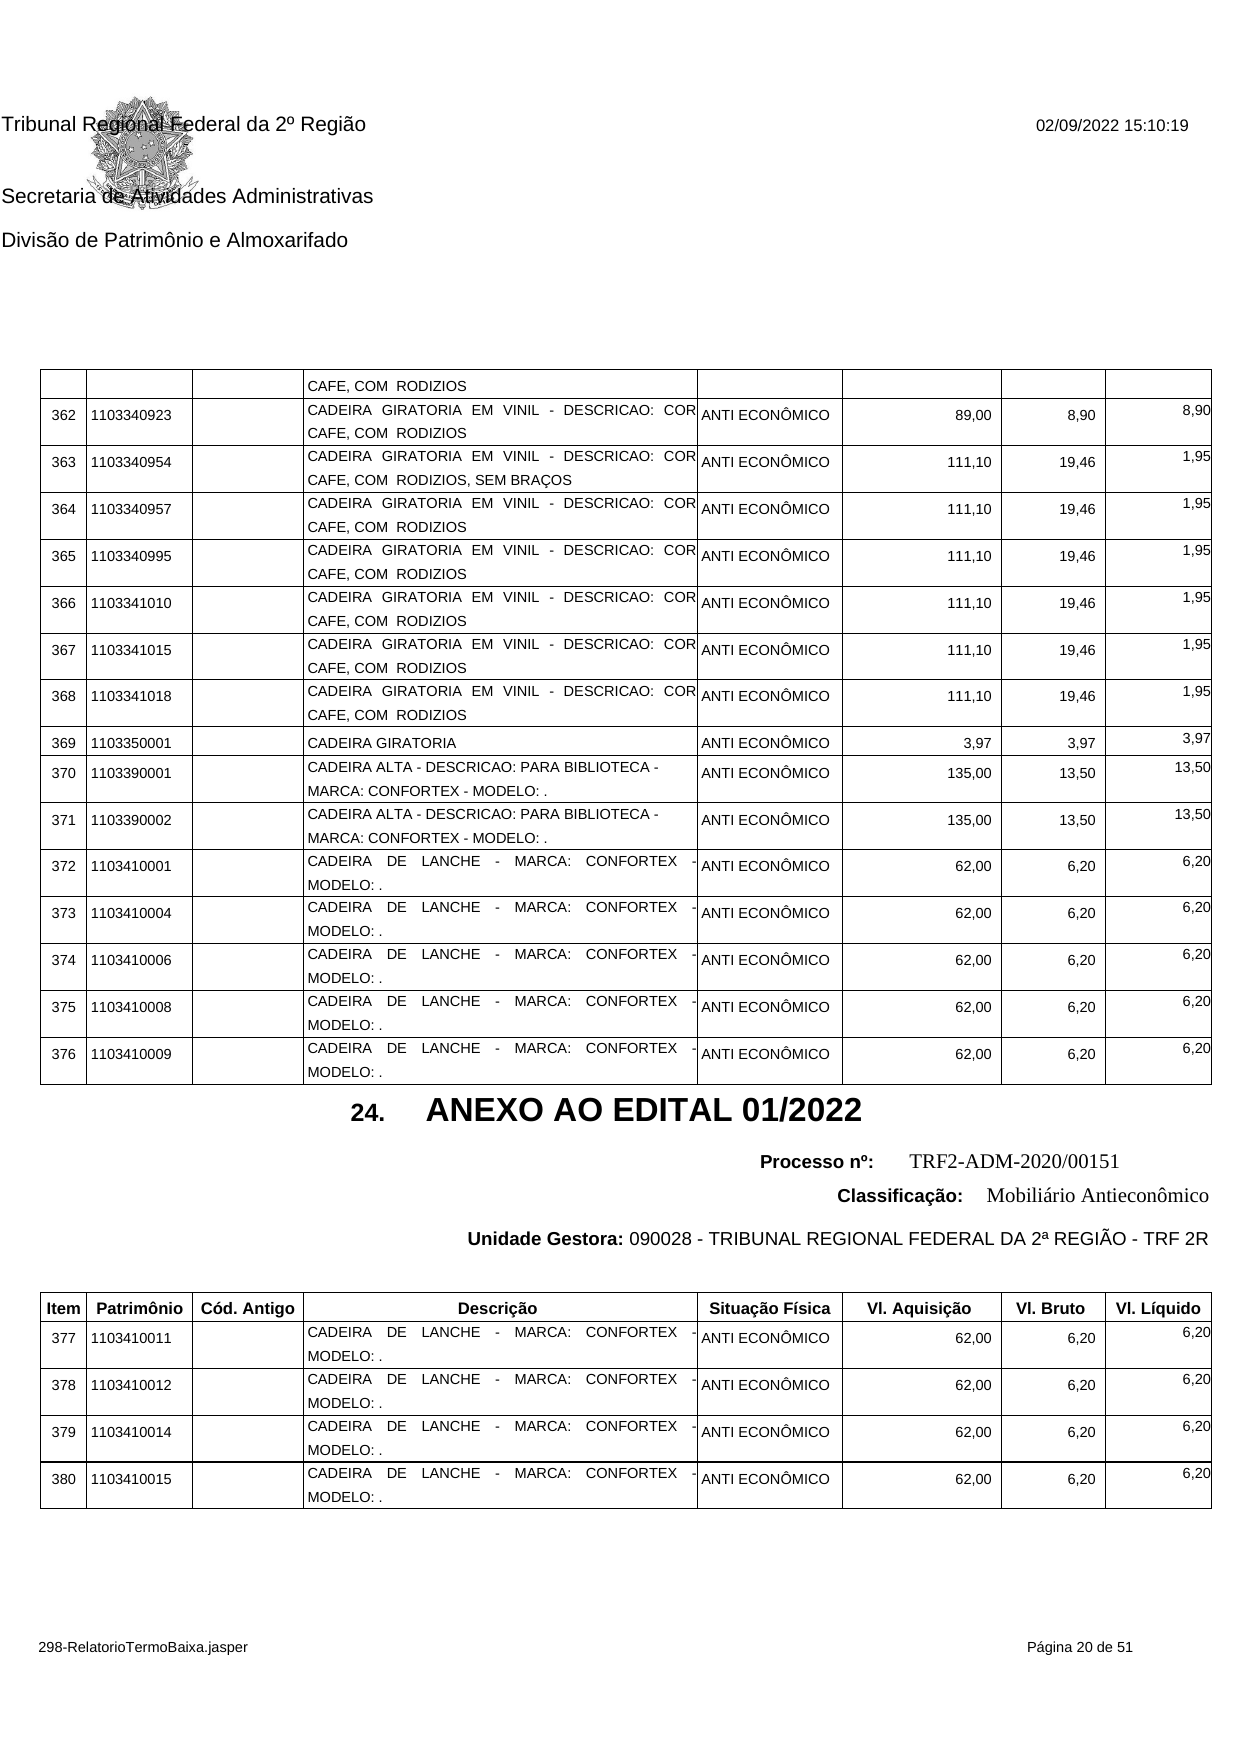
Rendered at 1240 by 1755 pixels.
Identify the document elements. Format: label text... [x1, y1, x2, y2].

table_cell 376 [41, 1038, 86, 1083]
table_cell [193, 370, 303, 398]
table_cell [193, 540, 303, 586]
table_cell 1,95 [1106, 493, 1211, 539]
table_cell 1103341018 [87, 680, 192, 726]
table_cell 13,50 [1106, 803, 1211, 849]
table_cell 6,20 [1002, 1369, 1105, 1414]
table_cell 362 [41, 399, 86, 445]
table_cell 6,20 [1002, 1416, 1105, 1461]
table_cell ANTI ECONÔMICO [698, 1322, 842, 1368]
table_cell 13,50 [1002, 756, 1105, 802]
table_cell 19,46 [1002, 680, 1105, 726]
table_header Descrição [304, 1293, 697, 1321]
table_cell CADEIRA DE LANCHE - MARCA: CONFORTEX - MODELO: . [304, 1369, 697, 1414]
table_cell 19,46 [1002, 446, 1105, 492]
table_cell 1103340957 [87, 493, 192, 539]
table_cell 3,97 [1106, 727, 1211, 755]
table_cell 1103390002 [87, 803, 192, 849]
table_cell 367 [41, 634, 86, 679]
table_cell 1,95 [1106, 540, 1211, 586]
table_header Vl. Aquisição [843, 1293, 1001, 1321]
table_cell 6,20 [1002, 1038, 1105, 1083]
table_cell CADEIRA DE LANCHE - MARCA: CONFORTEX - MODELO: . [304, 1463, 697, 1508]
table_cell 62,00 [843, 991, 1001, 1037]
table_cell [193, 1416, 303, 1461]
table_cell CADEIRA ALTA - DESCRICAO: PARA BIBLIOTECA - MARCA: CONFORTEX - MODELO: . [304, 803, 697, 849]
table_header Vl. Líquido [1106, 1293, 1211, 1321]
table_cell ANTI ECONÔMICO [698, 1369, 842, 1414]
table_cell 378 [41, 1369, 86, 1414]
table_cell 62,00 [843, 1369, 1001, 1414]
table_cell [1106, 370, 1211, 398]
table_cell ANTI ECONÔMICO [698, 897, 842, 943]
text Classificação: Mobiliário Antieconômico [0, 1185, 1214, 1207]
table_header Item [41, 1293, 86, 1321]
table_cell 1,95 [1106, 446, 1211, 492]
table_cell 1,95 [1106, 587, 1211, 632]
table_cell 6,20 [1002, 897, 1105, 943]
table_cell 8,90 [1002, 399, 1105, 445]
table_cell 1103410009 [87, 1038, 192, 1083]
table_cell 19,46 [1002, 634, 1105, 679]
table_cell 1103340995 [87, 540, 192, 586]
table_cell [193, 991, 303, 1037]
table_cell 1103340923 [87, 399, 192, 445]
table_cell 1103410004 [87, 897, 192, 943]
table_cell 1,95 [1106, 680, 1211, 726]
table_cell CADEIRA GIRATORIA EM VINIL - DESCRICAO: COR CAFE, COM RODIZIOS [304, 399, 697, 445]
table_cell ANTI ECONÔMICO [698, 756, 842, 802]
table_cell [87, 370, 192, 398]
table_cell 62,00 [843, 944, 1001, 990]
table_cell 6,20 [1106, 1463, 1211, 1508]
table_cell ANTI ECONÔMICO [698, 446, 842, 492]
table_cell [193, 897, 303, 943]
table_cell CADEIRA DE LANCHE - MARCA: CONFORTEX - MODELO: . [304, 1038, 697, 1083]
table_cell 1103410006 [87, 944, 192, 990]
table_cell CADEIRA GIRATORIA EM VINIL - DESCRICAO: COR CAFE, COM RODIZIOS [304, 587, 697, 632]
table_cell 135,00 [843, 803, 1001, 849]
table_cell 375 [41, 991, 86, 1037]
table_cell CADEIRA GIRATORIA EM VINIL - DESCRICAO: COR CAFE, COM RODIZIOS [304, 680, 697, 726]
table_cell CADEIRA DE LANCHE - MARCA: CONFORTEX - MODELO: . [304, 1322, 697, 1368]
table_cell CADEIRA GIRATORIA EM VINIL - DESCRICAO: COR CAFE, COM RODIZIOS [304, 540, 697, 586]
table_cell 374 [41, 944, 86, 990]
table_cell 62,00 [843, 1322, 1001, 1368]
table_cell ANTI ECONÔMICO [698, 850, 842, 896]
table_cell 13,50 [1002, 803, 1105, 849]
table_cell 13,50 [1106, 756, 1211, 802]
table_cell 377 [41, 1322, 86, 1368]
table_cell 3,97 [1002, 727, 1105, 755]
table_cell ANTI ECONÔMICO [698, 540, 842, 586]
table_cell ANTI ECONÔMICO [698, 991, 842, 1037]
table_cell [193, 1369, 303, 1414]
table_cell ANTI ECONÔMICO [698, 803, 842, 849]
table_header Cód. Antigo [193, 1293, 303, 1321]
table_cell 363 [41, 446, 86, 492]
table_cell [193, 756, 303, 802]
table_cell 62,00 [843, 897, 1001, 943]
table_cell [193, 727, 303, 755]
table_cell [193, 850, 303, 896]
table_header Patrimônio [87, 1293, 192, 1321]
table_cell 111,10 [843, 634, 1001, 679]
table_cell 62,00 [843, 1416, 1001, 1461]
table_cell 372 [41, 850, 86, 896]
table_cell [843, 370, 1001, 398]
table_cell [698, 370, 842, 398]
table_cell 1103410014 [87, 1416, 192, 1461]
table_cell [193, 1038, 303, 1083]
table_cell [1002, 370, 1105, 398]
table_cell 6,20 [1106, 1038, 1211, 1083]
table_cell 380 [41, 1463, 86, 1508]
table_cell 62,00 [843, 1038, 1001, 1083]
table_cell 370 [41, 756, 86, 802]
table_cell 369 [41, 727, 86, 755]
table_cell 1103410001 [87, 850, 192, 896]
table_cell CADEIRA DE LANCHE - MARCA: CONFORTEX - MODELO: . [304, 944, 697, 990]
table_cell [193, 399, 303, 445]
table_cell 6,20 [1106, 944, 1211, 990]
table_cell 364 [41, 493, 86, 539]
table_cell 6,20 [1002, 991, 1105, 1037]
table_cell ANTI ECONÔMICO [698, 727, 842, 755]
table_cell CADEIRA DE LANCHE - MARCA: CONFORTEX - MODELO: . [304, 897, 697, 943]
table_cell 19,46 [1002, 493, 1105, 539]
table_cell ANTI ECONÔMICO [698, 680, 842, 726]
table_cell 8,90 [1106, 399, 1211, 445]
text Processo nº: TRF2-ADM-2020/00151 [0, 1151, 1214, 1172]
table_header Vl. Bruto [1002, 1293, 1105, 1321]
table_cell 62,00 [843, 850, 1001, 896]
table_cell [193, 944, 303, 990]
table_cell 135,00 [843, 756, 1001, 802]
table_cell ANTI ECONÔMICO [698, 1463, 842, 1508]
table_cell [193, 680, 303, 726]
table_cell 111,10 [843, 540, 1001, 586]
table_cell CADEIRA GIRATORIA [304, 727, 697, 755]
table_cell CADEIRA DE LANCHE - MARCA: CONFORTEX - MODELO: . [304, 1416, 697, 1461]
table_cell ANTI ECONÔMICO [698, 944, 842, 990]
table_cell CADEIRA ALTA - DESCRICAO: PARA BIBLIOTECA - MARCA: CONFORTEX - MODELO: . [304, 756, 697, 802]
table_cell 6,20 [1002, 850, 1105, 896]
table_cell [41, 370, 86, 398]
table_cell CADEIRA GIRATORIA EM VINIL - DESCRICAO: COR CAFE, COM RODIZIOS [304, 634, 697, 679]
table_cell 368 [41, 680, 86, 726]
table_cell 1103341010 [87, 587, 192, 632]
table_cell ANTI ECONÔMICO [698, 493, 842, 539]
table_cell 1,95 [1106, 634, 1211, 679]
table_cell 6,20 [1106, 850, 1211, 896]
table_cell 373 [41, 897, 86, 943]
table_cell ANTI ECONÔMICO [698, 1038, 842, 1083]
table_cell 379 [41, 1416, 86, 1461]
subtitle ANEXO AO EDITAL 01/2022 [0, 1089, 1213, 1128]
table_cell CAFE, COM RODIZIOS [304, 370, 697, 398]
table_cell 371 [41, 803, 86, 849]
table_cell 111,10 [843, 587, 1001, 632]
table_cell 6,20 [1106, 897, 1211, 943]
table_cell ANTI ECONÔMICO [698, 1416, 842, 1461]
table_cell 1103410015 [87, 1463, 192, 1508]
table_cell 19,46 [1002, 587, 1105, 632]
table_cell 111,10 [843, 446, 1001, 492]
table_cell 6,20 [1002, 1463, 1105, 1508]
table_cell 6,20 [1002, 944, 1105, 990]
table_cell [193, 803, 303, 849]
table_cell 6,20 [1106, 1416, 1211, 1461]
table_cell 111,10 [843, 493, 1001, 539]
table_cell 1103410012 [87, 1369, 192, 1414]
table_cell CADEIRA DE LANCHE - MARCA: CONFORTEX - MODELO: . [304, 991, 697, 1037]
table_cell 1103350001 [87, 727, 192, 755]
table_header Situação Física [698, 1293, 842, 1321]
table_cell 1103390001 [87, 756, 192, 802]
table_cell [193, 1463, 303, 1508]
table_cell 1103341015 [87, 634, 192, 679]
table_cell 1103340954 [87, 446, 192, 492]
text Unidade Gestora: 090028 - TRIBUNAL REGIONAL FEDERAL DA 2ª REGIÃO - TRF 2R [0, 1219, 1214, 1252]
table_cell 19,46 [1002, 540, 1105, 586]
table_cell 365 [41, 540, 86, 586]
table_cell CADEIRA GIRATORIA EM VINIL - DESCRICAO: COR CAFE, COM RODIZIOS, SEM BRAÇOS [304, 446, 697, 492]
table_cell ANTI ECONÔMICO [698, 587, 842, 632]
table_cell 1103410008 [87, 991, 192, 1037]
table_cell [193, 587, 303, 632]
table_cell 366 [41, 587, 86, 632]
table_cell 62,00 [843, 1463, 1001, 1508]
table_cell [193, 634, 303, 679]
table_cell [193, 1322, 303, 1368]
table_cell 6,20 [1002, 1322, 1105, 1368]
table_cell 6,20 [1106, 1369, 1211, 1414]
table_cell 6,20 [1106, 1322, 1211, 1368]
table_cell [193, 493, 303, 539]
table_cell 6,20 [1106, 991, 1211, 1037]
table_cell 3,97 [843, 727, 1001, 755]
table_cell [193, 446, 303, 492]
table_cell CADEIRA GIRATORIA EM VINIL - DESCRICAO: COR CAFE, COM RODIZIOS [304, 493, 697, 539]
table_cell ANTI ECONÔMICO [698, 399, 842, 445]
table_cell 1103410011 [87, 1322, 192, 1368]
table_cell ANTI ECONÔMICO [698, 634, 842, 679]
table_cell 111,10 [843, 680, 1001, 726]
table_cell 89,00 [843, 399, 1001, 445]
table_cell CADEIRA DE LANCHE - MARCA: CONFORTEX - MODELO: . [304, 850, 697, 896]
